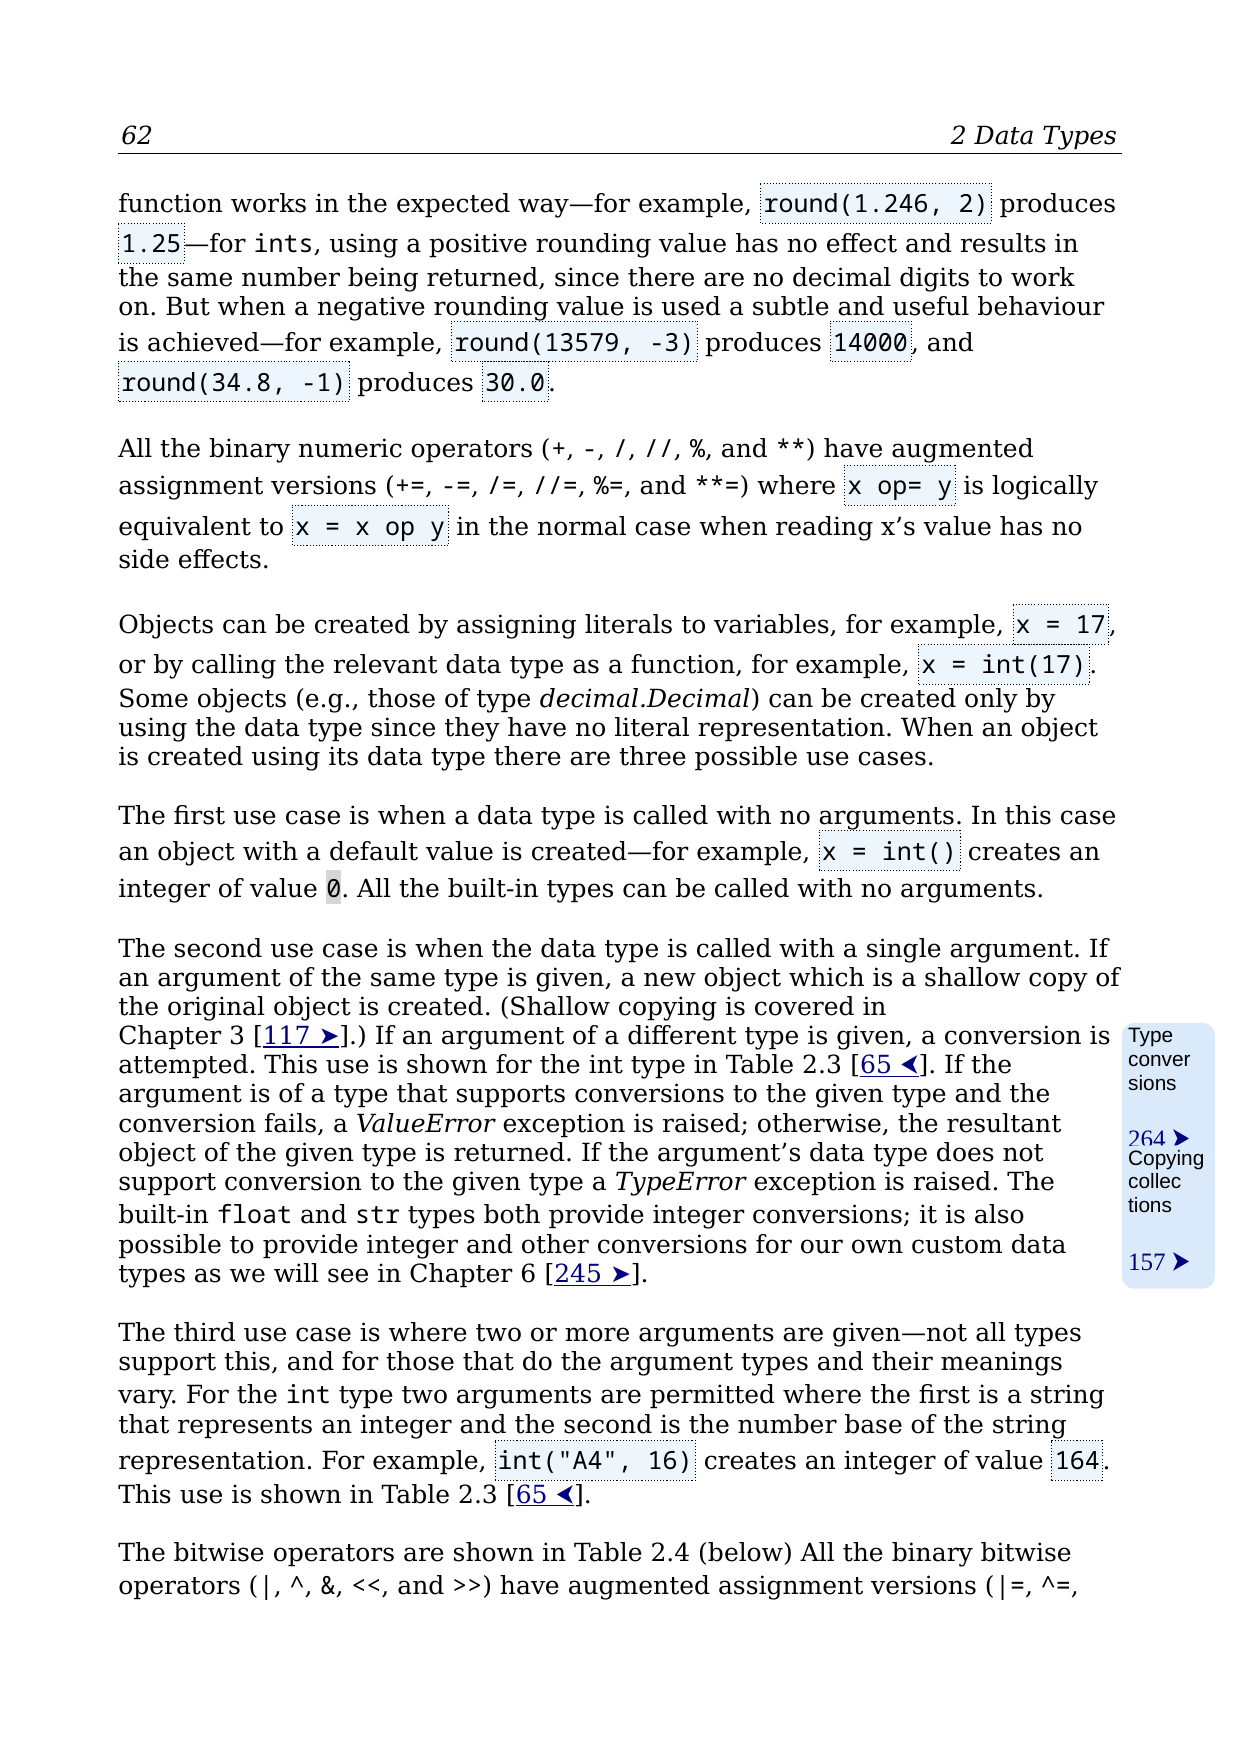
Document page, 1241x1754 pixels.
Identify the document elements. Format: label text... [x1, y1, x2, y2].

text function works in the expected way—for example, round(1.246, 2) produces 1.25—for ints, using a positive rounding value has no effect and results in the same number being returned, since there are no decimal digits to work on. But when a negative rounding value is used a subtle and useful behaviour is achieved—for example, round(13579, -3) produces 14000, and round(34.8, -1) produces 30.0. [118, 183, 1122, 401]
text The second use case is when the data type is called with a single argument. If an argument of the same type is given, a new object which is a shallow copy of the original object is created. (Shallow copying is covered in Chapter 3 [117 ➤].) If an argument of a different type is given, a conversion is attempted. This use is shown for the int type in Table 2.3 [65 ⮜]. If the argument is of a type that supports conversions to the given type and the conversion fails, a ValueError exception is raised; otherwise, the resultant object of the given type is returned. If the argument’s data type does not support conversion to the given type a TypeError exception is raised. The built-in float and str types both provide integer conversions; it is also possible to provide integer and other conversions for our own custom data types as we will see in Chapter 6 [245 ➤]. [118, 934, 1122, 1289]
text The third use case is where two or more arguments are given—not all types support this, and for those that do the argument types and their meanings vary. For the int type two arguments are permitted where the first is a string that represents an integer and the second is the number base of the string representation. For example, int("A4", 16) creates an integer of value 164. This use is shown in Table 2.3 [65 ⮜]. [118, 1318, 1122, 1509]
text The first use case is when a data type is called with no arguments. In this case an object with a default value is created—for example, x = int() creates an integer of value 0. All the built-in types can be called with no arguments. [118, 801, 1122, 904]
text All the binary numeric operators (+, -, /, //, %, and **) have augmented assignment versions (+=, -=, /=, //=, %=, and **=) where x op= y is logically equivalent to x = x op y in the normal case when reading x’s value has no side effects. [118, 431, 1122, 574]
text The bitwise operators are shown in Table 2.4 (below) All the binary bitwise operators (|, ^, &, <<, and >>) have augmented assignment versions (|=, ^=, [118, 1538, 1122, 1602]
text Objects can be created by assigning literals to variables, for example, x = 17, or by calling the relevant data type as a function, for example, x = int(17). Some objects (e.g., those of type decimal.Decimal) can be created only by using the data type since they have no literal representation. When an object is created using its data type there are three possible use cases. [118, 604, 1122, 772]
